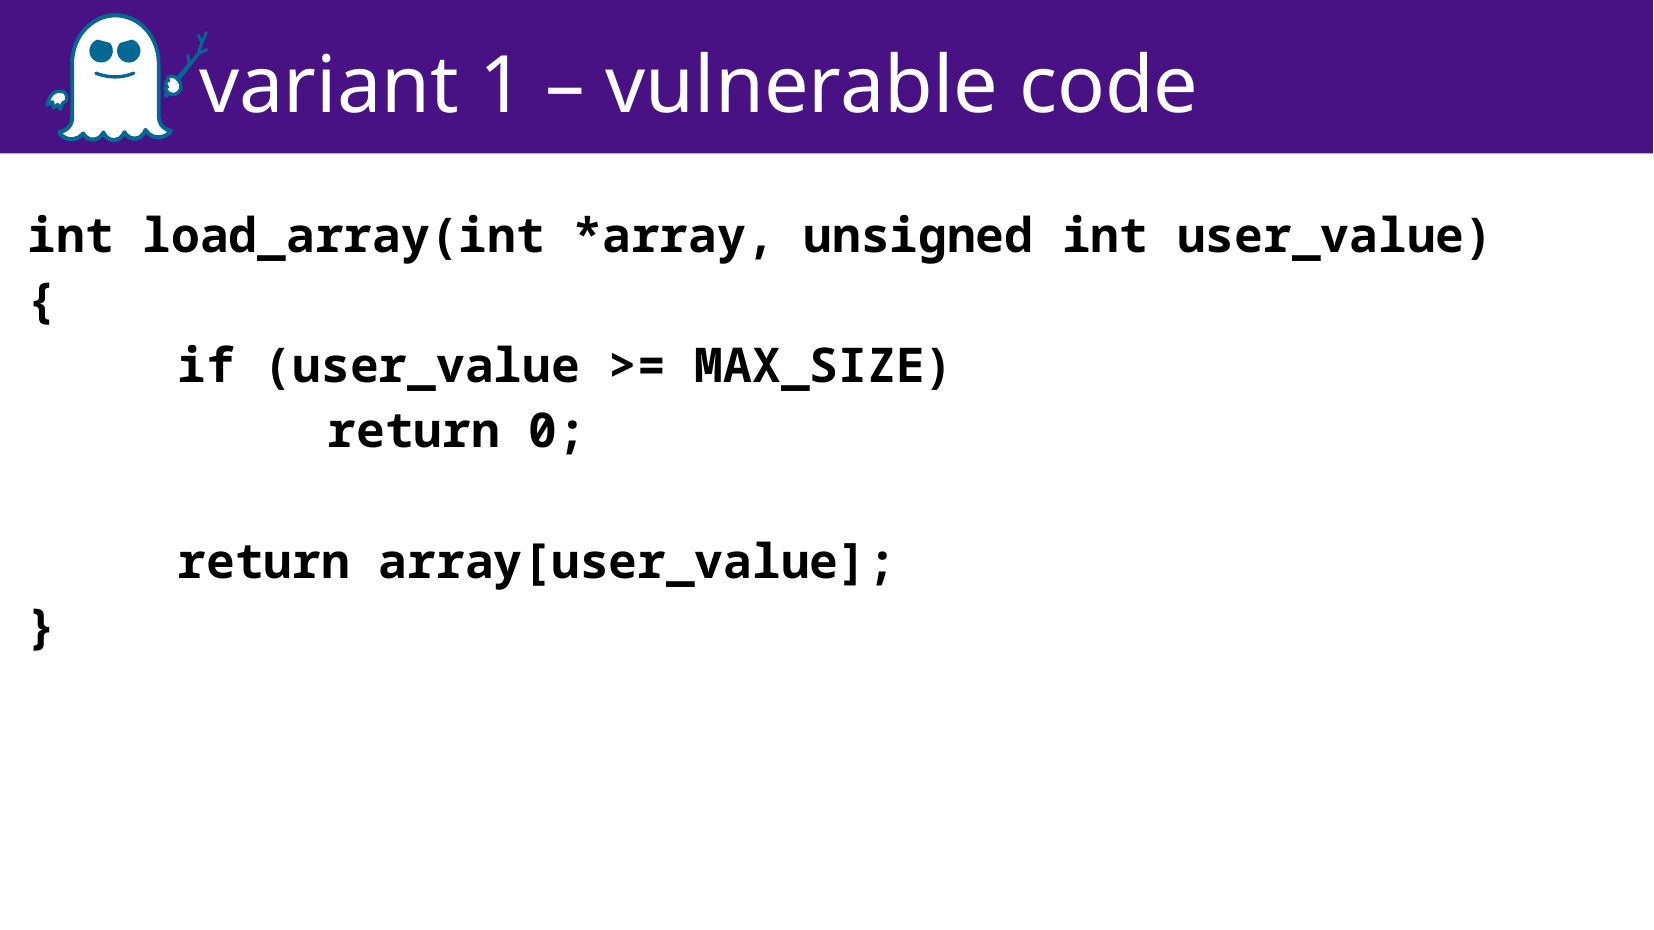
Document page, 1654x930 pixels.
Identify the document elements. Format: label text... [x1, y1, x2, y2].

picture [65, 18, 165, 137]
picture [118, 13, 209, 143]
text_box int load_array(int *array, unsigned int user_value) { if (user_value >= MAX_SIZE) return 0; return array[user_value]; } [12, 193, 1518, 711]
picture [45, 13, 110, 143]
picture [169, 79, 178, 92]
title variant 1 – vulnerable code [34, 8, 1601, 154]
picture [52, 94, 64, 103]
